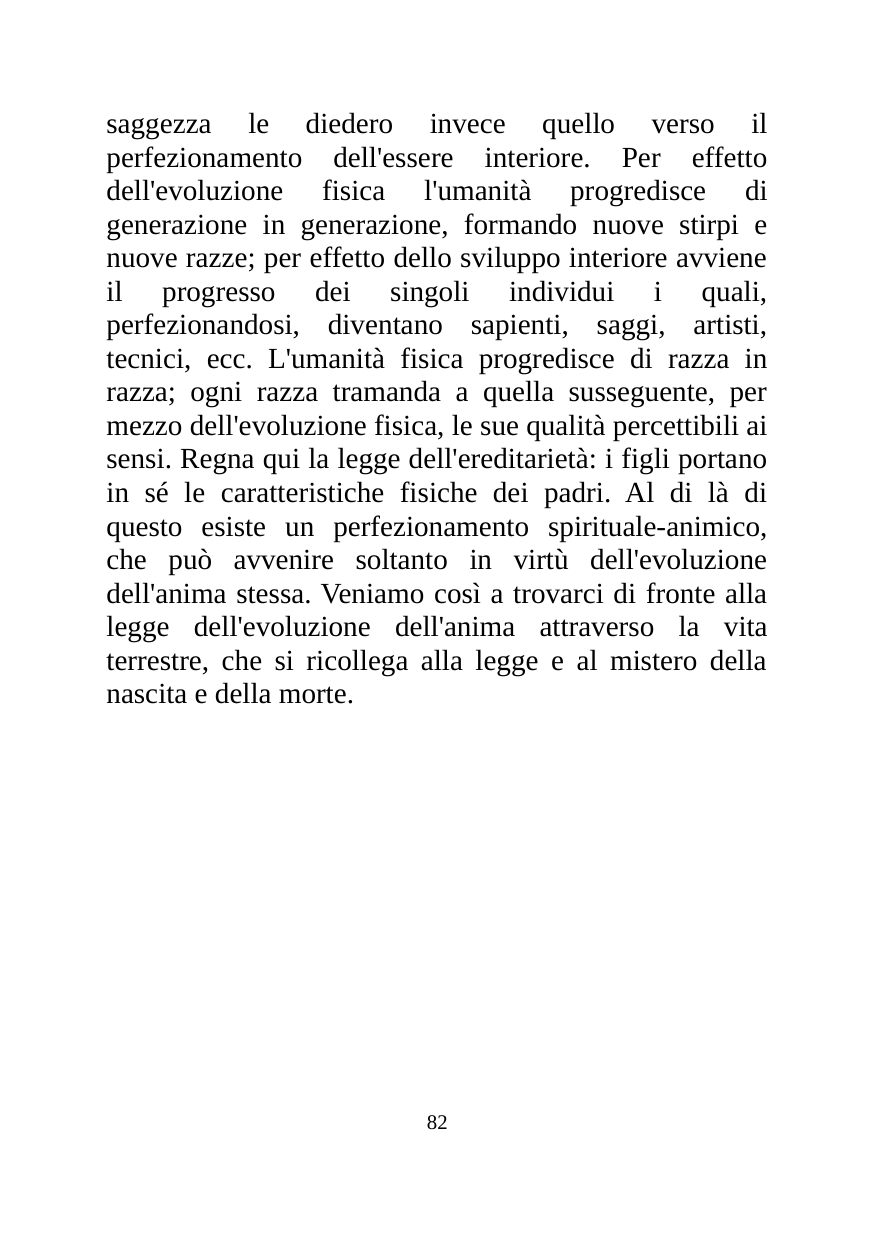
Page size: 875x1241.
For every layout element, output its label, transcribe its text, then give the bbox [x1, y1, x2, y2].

text saggezza le diedero invece quello verso il perfezionamento dell'essere interiore. Per effetto dell'evoluzione fisica l'umanità progredisce di generazione in generazione, formando nuove stirpi e nuove razze; per effetto dello sviluppo interiore avviene il progresso dei singoli individui i quali, perfezionandosi, diventano sapienti, saggi, artisti, tecnici, ecc. L'umanità fisica progredisce di razza in razza; ogni razza tramanda a quella susseguente, per mezzo dell'evoluzione fisica, le sue qualità percettibili ai sensi. Regna qui la legge dell'ereditarietà: i figli portano in sé le caratteristiche fisiche dei padri. Al di là di questo esiste un perfezionamento spirituale-animico, che può avvenire soltanto in virtù dell'evoluzione dell'anima stessa. Veniamo così a trovarci di fronte alla legge dell'evoluzione dell'anima attraverso la vita terrestre, che si ricollega alla legge e al mistero della nascita e della morte. [106, 106, 768, 710]
